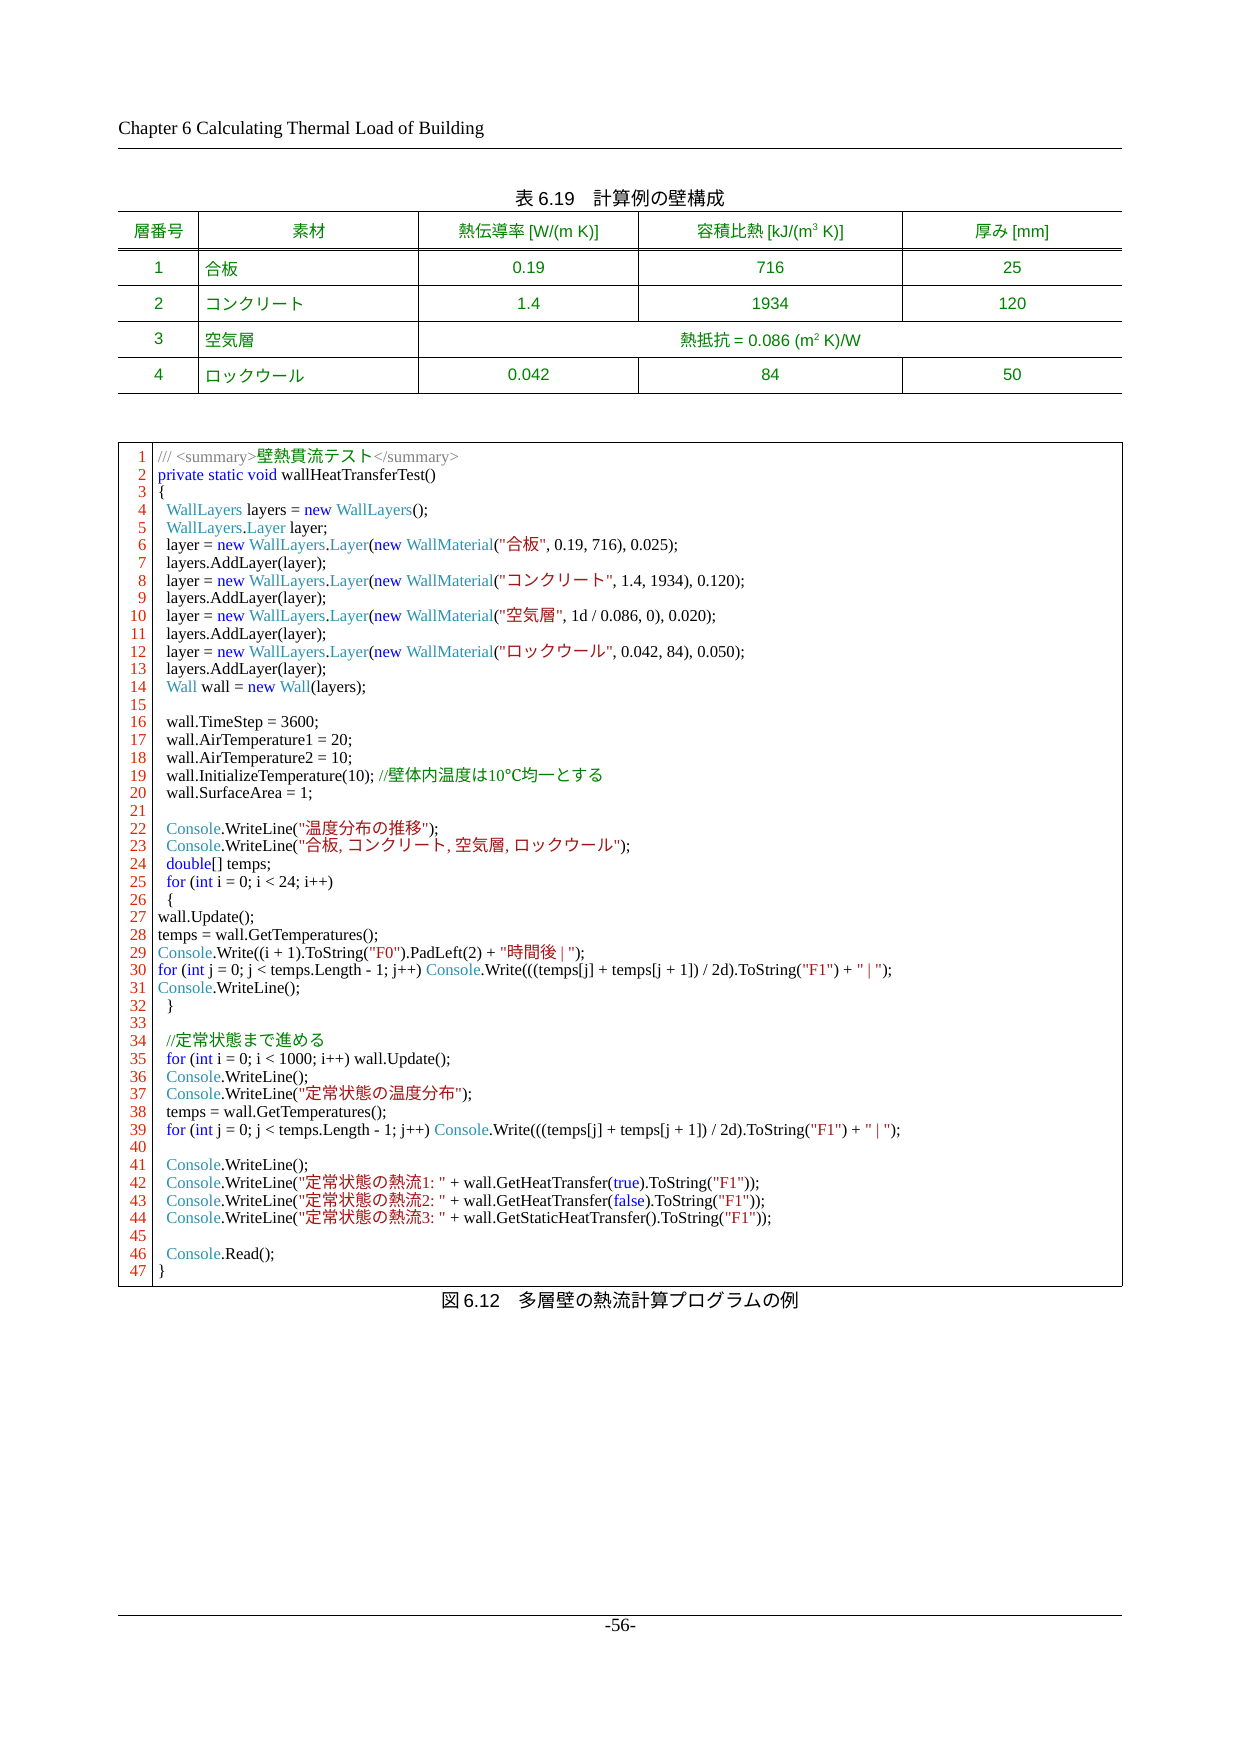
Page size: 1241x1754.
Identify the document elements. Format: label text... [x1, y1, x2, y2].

table_header /// <summary>壁熱貫流テスト</summary> private static void wallHeatTransferTest() { WallLayers layers = new WallLayers(); WallLayers.Layer layer; layer = new WallLayers.Layer(new WallMaterial("合板", 0.19, 716), 0.025); layers.AddLayer(layer); layer = new WallLayers.Layer(new WallMaterial("コンクリート", 1.4, 1934), 0.120); layers.AddLayer(layer); layer = new WallLayers.Layer(new WallMaterial("空気層", 1d / 0.086, 0), 0.020); layers.AddLayer(layer); layer = new WallLayers.Layer(new WallMaterial("ロックウール", 0.042, 84), 0.050); layers.AddLayer(layer); Wall wall = new Wall(layers); wall.TimeStep = 3600; wall.AirTemperature1 = 20; wall.AirTemperature2 = 10; wall.InitializeTemperature(10); //壁体内温度は10℃均一とする wall.SurfaceArea = 1; Console.WriteLine("温度分布の推移"); Console.WriteLine("合板, コンクリート, 空気層, ロックウール"); double[] temps; for (int i = 0; i < 24; i++) { wall.Update(); temps = wall.GetTemperatures(); Console.Write((i + 1).ToString("F0").PadLeft(2) + "時間後 | "); for (int j = 0; j < temps.Length - 1; j++) Console.Write(((temps[j] + temps[j + 1]) / 2d).ToString("F1") + " | "); Console.WriteLine(); } //定常状態まで進める for (int i = 0; i < 1000; i++) wall.Update(); Console.WriteLine(); Console.WriteLine("定常状態の温度分布"); temps = wall.GetTemperatures(); for (int j = 0; j < temps.Length - 1; j++) Console.Write(((temps[j] + temps[j + 1]) / 2d).ToString("F1") + " | "); Console.WriteLine(); Console.WriteLine("定常状態の熱流1: " + wall.GetHeatTransfer(true).ToString("F1")); Console.WriteLine("定常状態の熱流2: " + wall.GetHeatTransfer(false).ToString("F1")); Console.WriteLine("定常状態の熱流3: " + wall.GetStaticHeatTransfer().ToString("F1")); Console.Read(); } [153, 443, 1122, 1286]
table_cell 合板 [199, 251, 418, 285]
table_cell 84 [639, 358, 902, 393]
table_header 厚み [mm] [903, 212, 1122, 247]
table_cell 0.19 [419, 251, 638, 285]
table_cell 熱抵抗 = 0.086 (m2 K)/W [419, 322, 1122, 357]
table_cell 716 [639, 251, 902, 285]
table_cell 3 [118, 322, 198, 357]
table_cell 2 [118, 286, 198, 321]
text 図6.12 多層壁の熱流計算プログラムの例 [118, 1287, 1122, 1313]
table_cell 1 [118, 251, 198, 285]
table_cell コンクリート [199, 286, 418, 321]
text 表6.19 計算例の壁構成 [118, 184, 1122, 211]
table_header 熱伝導率 [W/(m K)] [419, 212, 638, 247]
table_header 容積比熱 [kJ/(m3 K)] [639, 212, 902, 247]
table_cell 0.042 [419, 358, 638, 393]
table_header 素材 [199, 212, 418, 247]
table_cell 空気層 [199, 322, 418, 357]
table_cell 50 [903, 358, 1122, 393]
table_header 1 2 3 4 5 6 7 8 9 10 11 12 13 14 15 16 17 18 19 20 21 22 23 24 25 26 27 28 29 30 31 32 33 34 35 36 37 38 39 40 41 42 43 44 45 46 47 [119, 443, 152, 1286]
table_cell 1934 [639, 286, 902, 321]
table_cell 120 [903, 286, 1122, 321]
table_header 層番号 [118, 212, 198, 247]
table_cell 1.4 [419, 286, 638, 321]
table_cell ロックウール [199, 358, 418, 393]
table_cell 25 [903, 251, 1122, 285]
table_cell 4 [118, 358, 198, 393]
